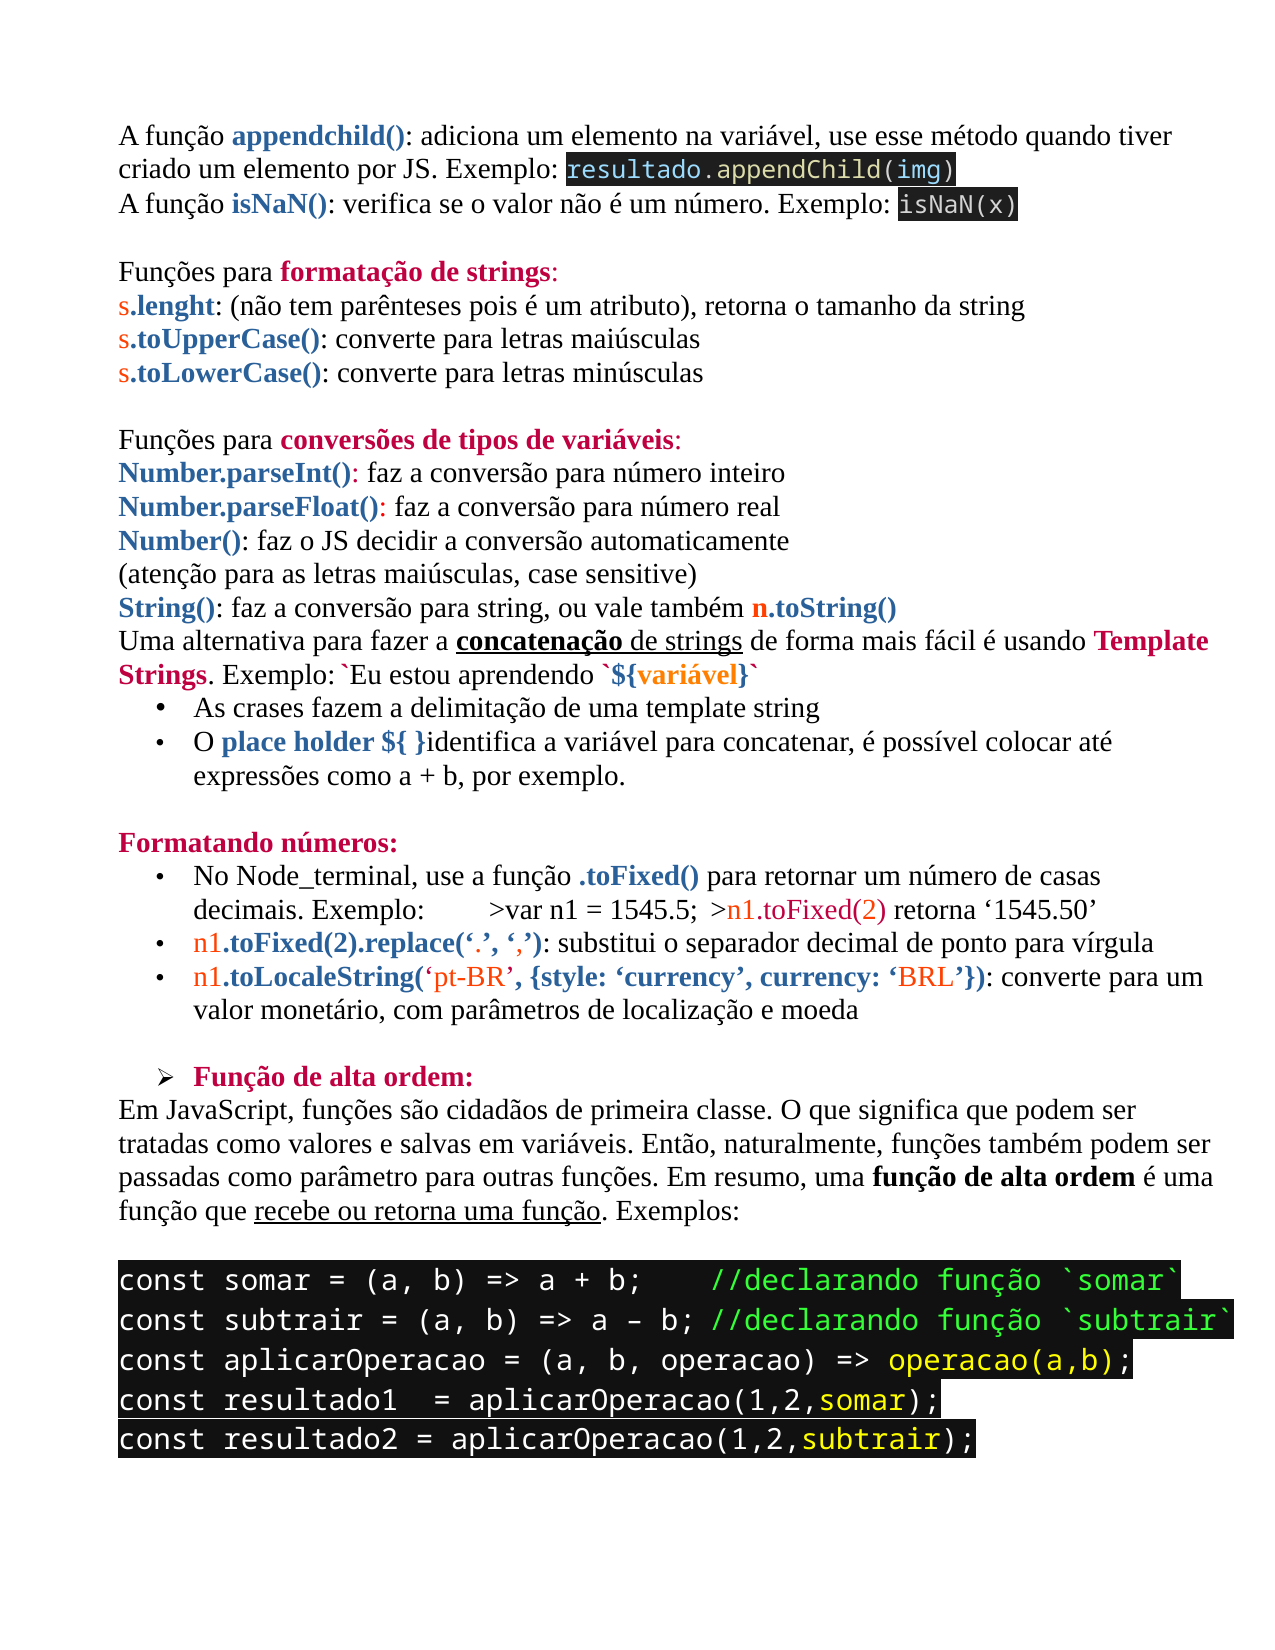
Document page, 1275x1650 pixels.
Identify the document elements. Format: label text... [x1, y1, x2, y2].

text Number.parseFloat(): faz a conversão para número real [118, 489, 1217, 523]
text (atenção para as letras maiúsculas, case sensitive) [118, 556, 1217, 590]
text Number.parseInt(): faz a conversão para número inteiro [118, 456, 1217, 489]
text Funções para conversões de tipos de variáveis: [118, 422, 1217, 456]
list O place holder ${ }identifica a variável para concatenar, é possível colocar até expressões como a + b, por exemplo. [156, 724, 1217, 791]
text s.toLowerCase(): converte para letras minúsculas [118, 355, 1217, 388]
text const aplicarOperacao = (a, b, operacao) => operacao(a,b); [118, 1339, 1217, 1379]
text Em JavaScript, funções são cidadãos de primeira classe. O que significa que podem ser tratadas como valores e salvas em variáveis. Então, naturalmente, funções também podem ser passadas como parâmetro para outras funções. Em resumo, uma função de alta ordem é uma função que recebe ou retorna uma função. Exemplos: [118, 1092, 1217, 1227]
text s.toUpperCase(): converte para letras maiúsculas [118, 321, 1217, 355]
list As crases fazem a delimitação de uma template string [156, 690, 1217, 724]
text const subtrair = (a, b) => a – b; //declarando função `subtrair` [118, 1299, 1275, 1339]
text const resultado1 = aplicarOperacao(1,2,somar); [118, 1379, 1217, 1418]
text Uma alternativa para fazer a concatenação de strings de forma mais fácil é usando Template Strings. Exemplo: `Eu estou aprendendo `${variável}` [118, 623, 1240, 690]
text A função isNaN(): verifica se o valor não é um número. Exemplo: isNaN(x) [118, 186, 1217, 221]
text Number(): faz o JS decidir a conversão automaticamente [118, 523, 1217, 556]
list Função de alta ordem: [156, 1059, 1217, 1092]
text String(): faz a conversão para string, ou vale também n.toString() [118, 590, 1217, 623]
text const resultado2 = aplicarOperacao(1,2,subtrair); [118, 1418, 1217, 1458]
text A função appendchild(): adiciona um elemento na variável, use esse método quando tiver criado um elemento por JS. Exemplo: resultado.appendChild(img) [118, 118, 1217, 186]
text const somar = (a, b) => a + b; //declarando função `somar` [118, 1260, 1240, 1299]
text Funções para formatação de strings: [118, 254, 1217, 288]
text Formatando números: [118, 825, 1217, 858]
list n1.toFixed(2).replace(‘.’, ‘,’): substitui o separador decimal de ponto para vírgula [156, 925, 1217, 959]
list n1.toLocaleString(‘pt-BR’, {style: ‘currency’, currency: ‘BRL’}): converte para um valor monetário, com parâmetros de localização e moeda [156, 959, 1217, 1026]
text s.lenght: (não tem parênteses pois é um atributo), retorna o tamanho da string [118, 288, 1217, 321]
list No Node_terminal, use a função .toFixed() para retornar um número de casas decimais. Exemplo: >var n1 = 1545.5; >n1.toFixed(2) retorna ‘1545.50’ [156, 858, 1217, 925]
